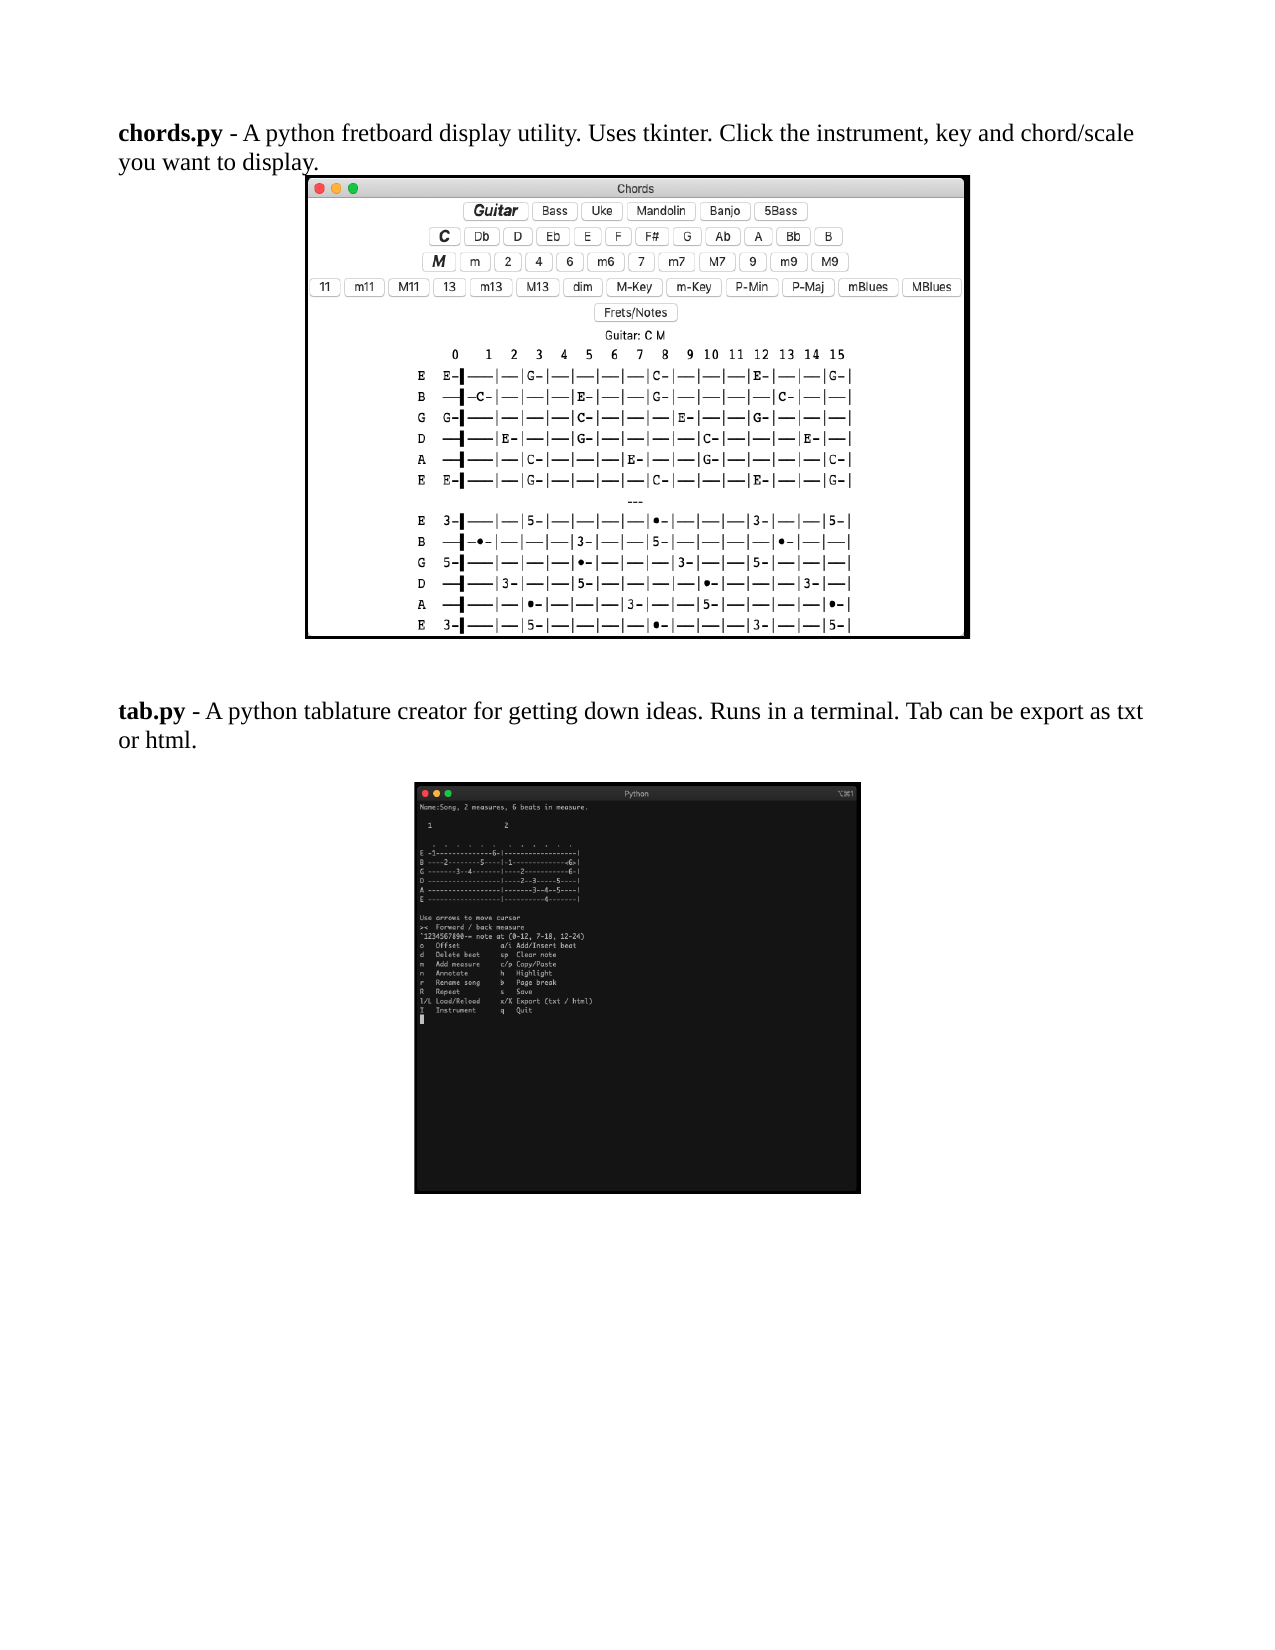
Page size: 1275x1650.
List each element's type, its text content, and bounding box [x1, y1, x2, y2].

picture [305, 175, 971, 639]
picture [414, 782, 861, 1194]
text chords.py - A python fretboard display utility. Uses tkinter. Click the instrument, key and chord/scale you want to display. [118, 118, 1157, 176]
text tab.py - A python tablature creator for getting down ideas. Runs in a terminal. Tab can be export as txt or html. [118, 696, 1157, 754]
